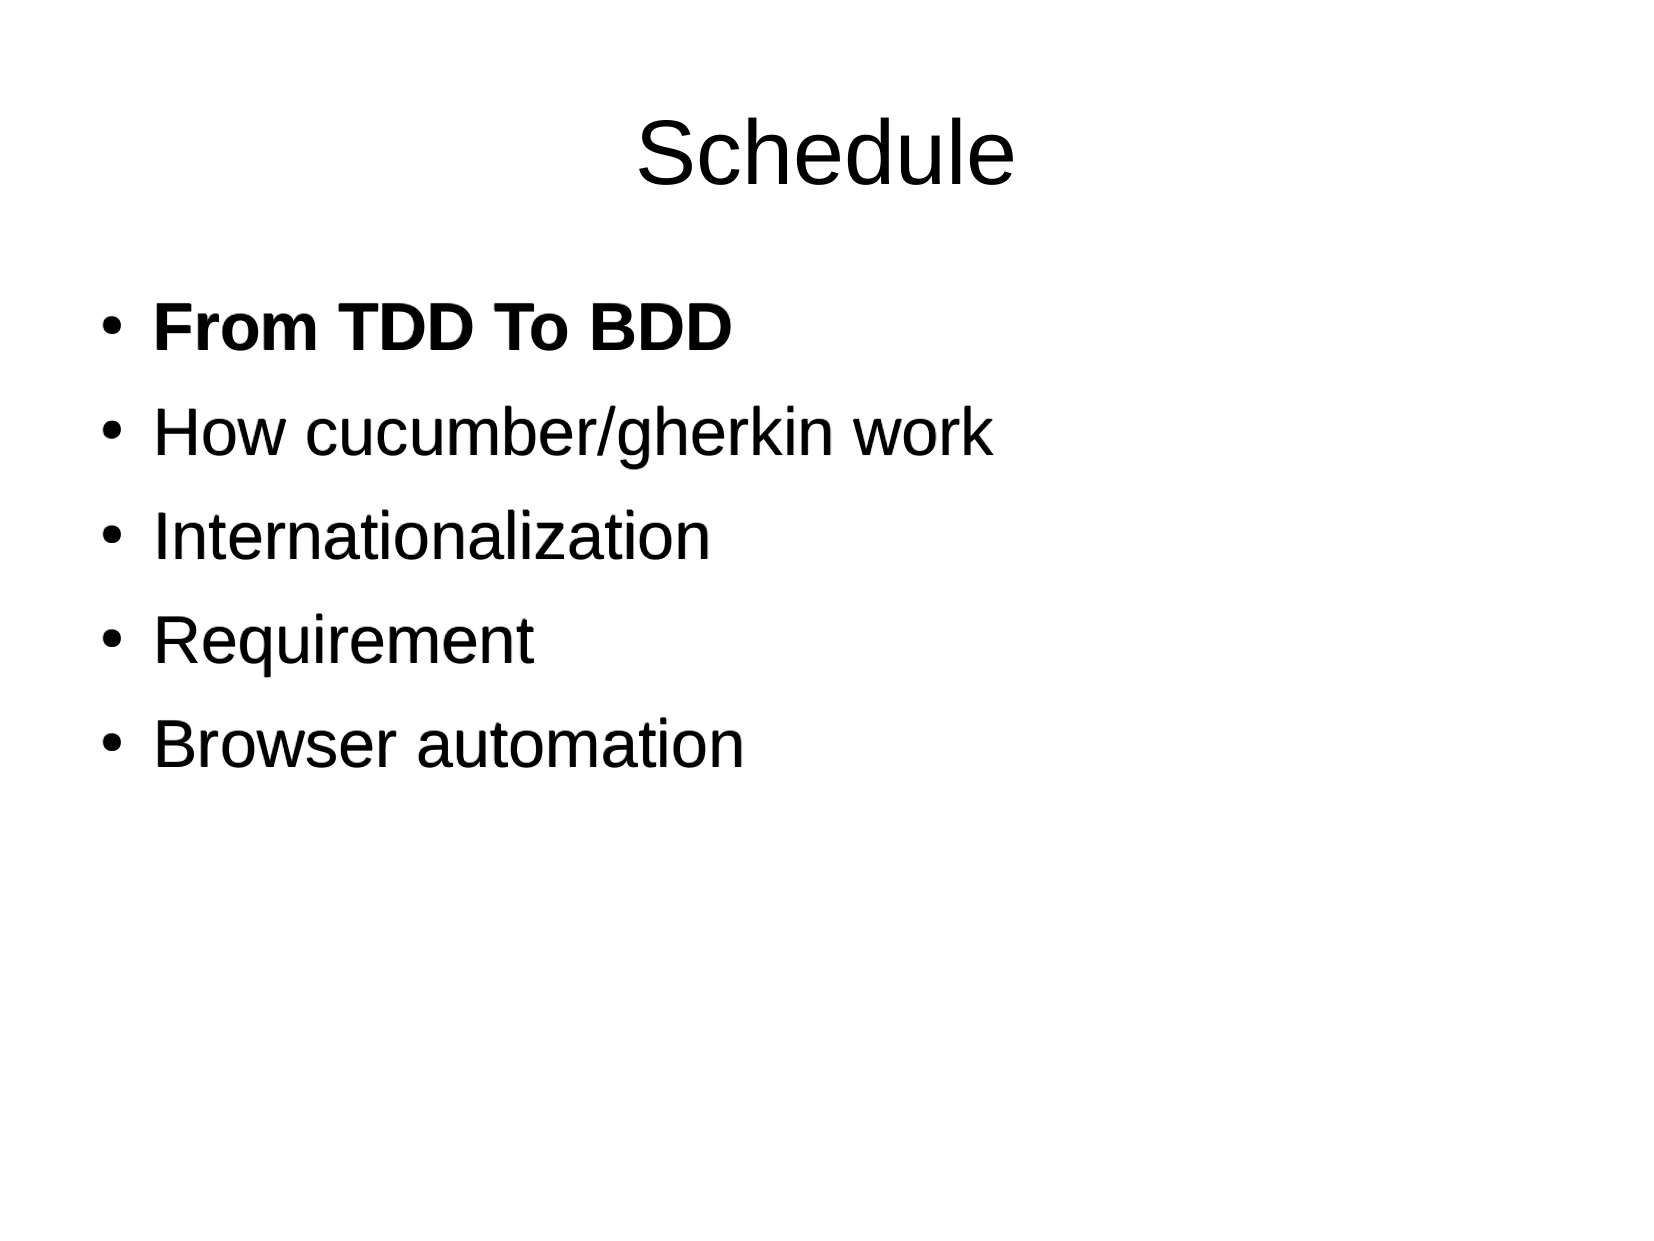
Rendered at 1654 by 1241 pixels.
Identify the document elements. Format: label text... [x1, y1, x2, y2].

list From TDD To BDD How cucumber/gherkin work Internationalization Requirement Browser automation [82, 290, 1571, 1010]
title Schedule [82, 49, 1571, 257]
